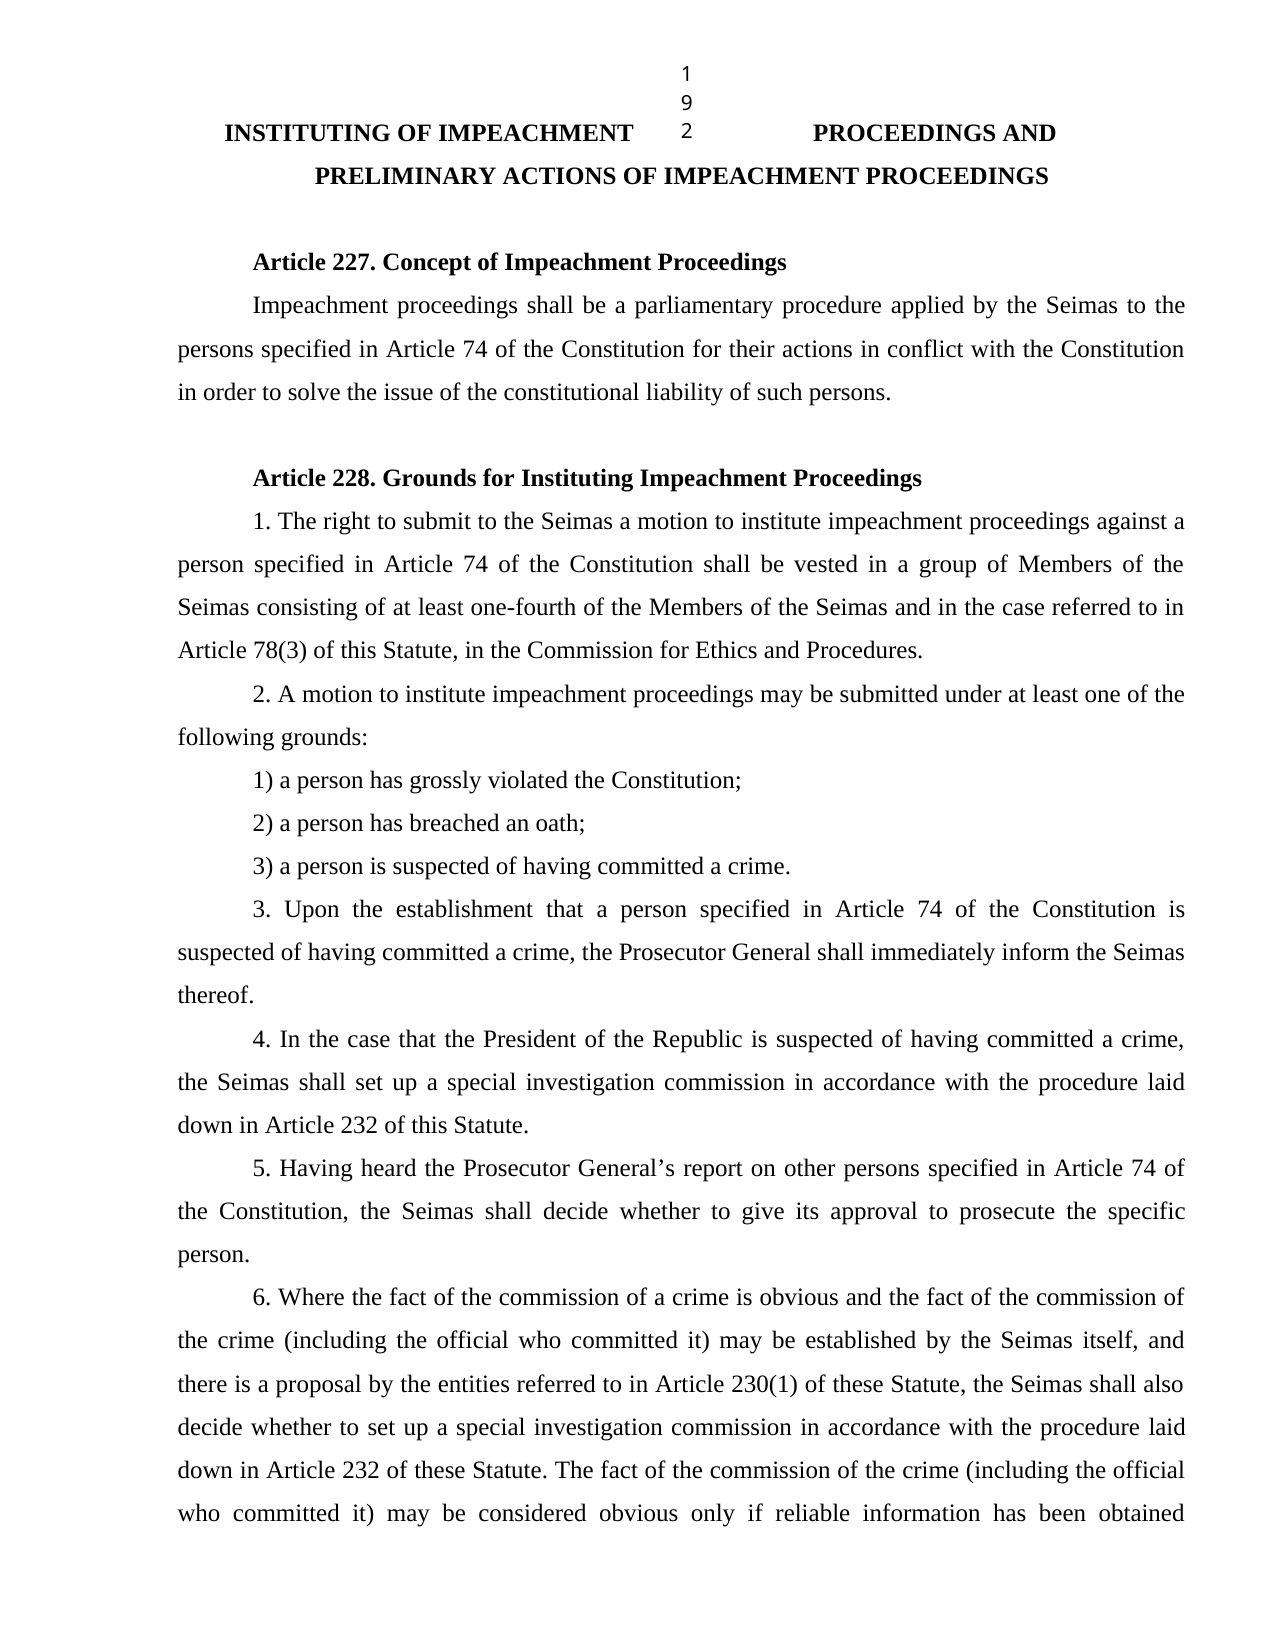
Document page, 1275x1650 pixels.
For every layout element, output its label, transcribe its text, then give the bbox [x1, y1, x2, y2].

text 6. Where the fact of the commission of a crime is obvious and the fact of the commission of the crime (including the official who committed it) may be established by the Seimas itself, and there is a proposal by the entities referred to in Article 230(1) of these Statute, the Seimas shall also decide whether to set up a special investigation commission in accordance with the procedure laid down in Article 232 of these Statute. The fact of the commission of the crime (including the official who committed it) may be considered obvious only if reliable information has been obtained [177, 1282, 1186, 1527]
text Article 227. Concept of Impeachment Proceedings [177, 247, 1186, 276]
text INSTITUTING Of Impeachment Proceedings and [177, 118, 1186, 147]
text 1) a person has grossly violated the Constitution; [177, 765, 1186, 794]
text Impeachment proceedings shall be a parliamentary procedure applied by the Seimas to the persons specified in Article 74 of the Constitution for their actions in conflict with the Constitution in order to solve the issue of the constitutional liability of such persons. [177, 291, 1186, 406]
text 3. Upon the establishment that a person specified in Article 74 of the Constitution is suspected of having committed a crime, the Prosecutor General shall immediately inform the Seimas thereof. [177, 894, 1186, 1009]
text 2. A motion to institute impeachment proceedings may be submitted under at least one of the following grounds: [177, 679, 1186, 751]
text 1. The right to submit to the Seimas a motion to institute impeachment proceedings against a person specified in Article 74 of the Constitution shall be vested in a group of Members of the Seimas consisting of at least one-fourth of the Members of the Seimas and in the case referred to in Article 78(3) of this Statute, in the Commission for Ethics and Procedures. [177, 506, 1186, 664]
text 2) a person has breached an oath; [177, 808, 1186, 837]
text Article 228. Grounds for Instituting Impeachment Proceedings [177, 463, 1186, 492]
text Preliminary ACTIONS OF IMPEACHMENT PROCEEDINGS [177, 161, 1186, 190]
text 5. Having heard the Prosecutor General’s report on other persons specified in Article 74 of the Constitution, the Seimas shall decide whether to give its approval to prosecute the specific person. [177, 1153, 1186, 1268]
text 3) a person is suspected of having committed a crime. [177, 851, 1186, 880]
text 4. In the case that the President of the Republic is suspected of having committed a crime, the Seimas shall set up a special investigation commission in accordance with the procedure laid down in Article 232 of this Statute. [177, 1024, 1186, 1139]
